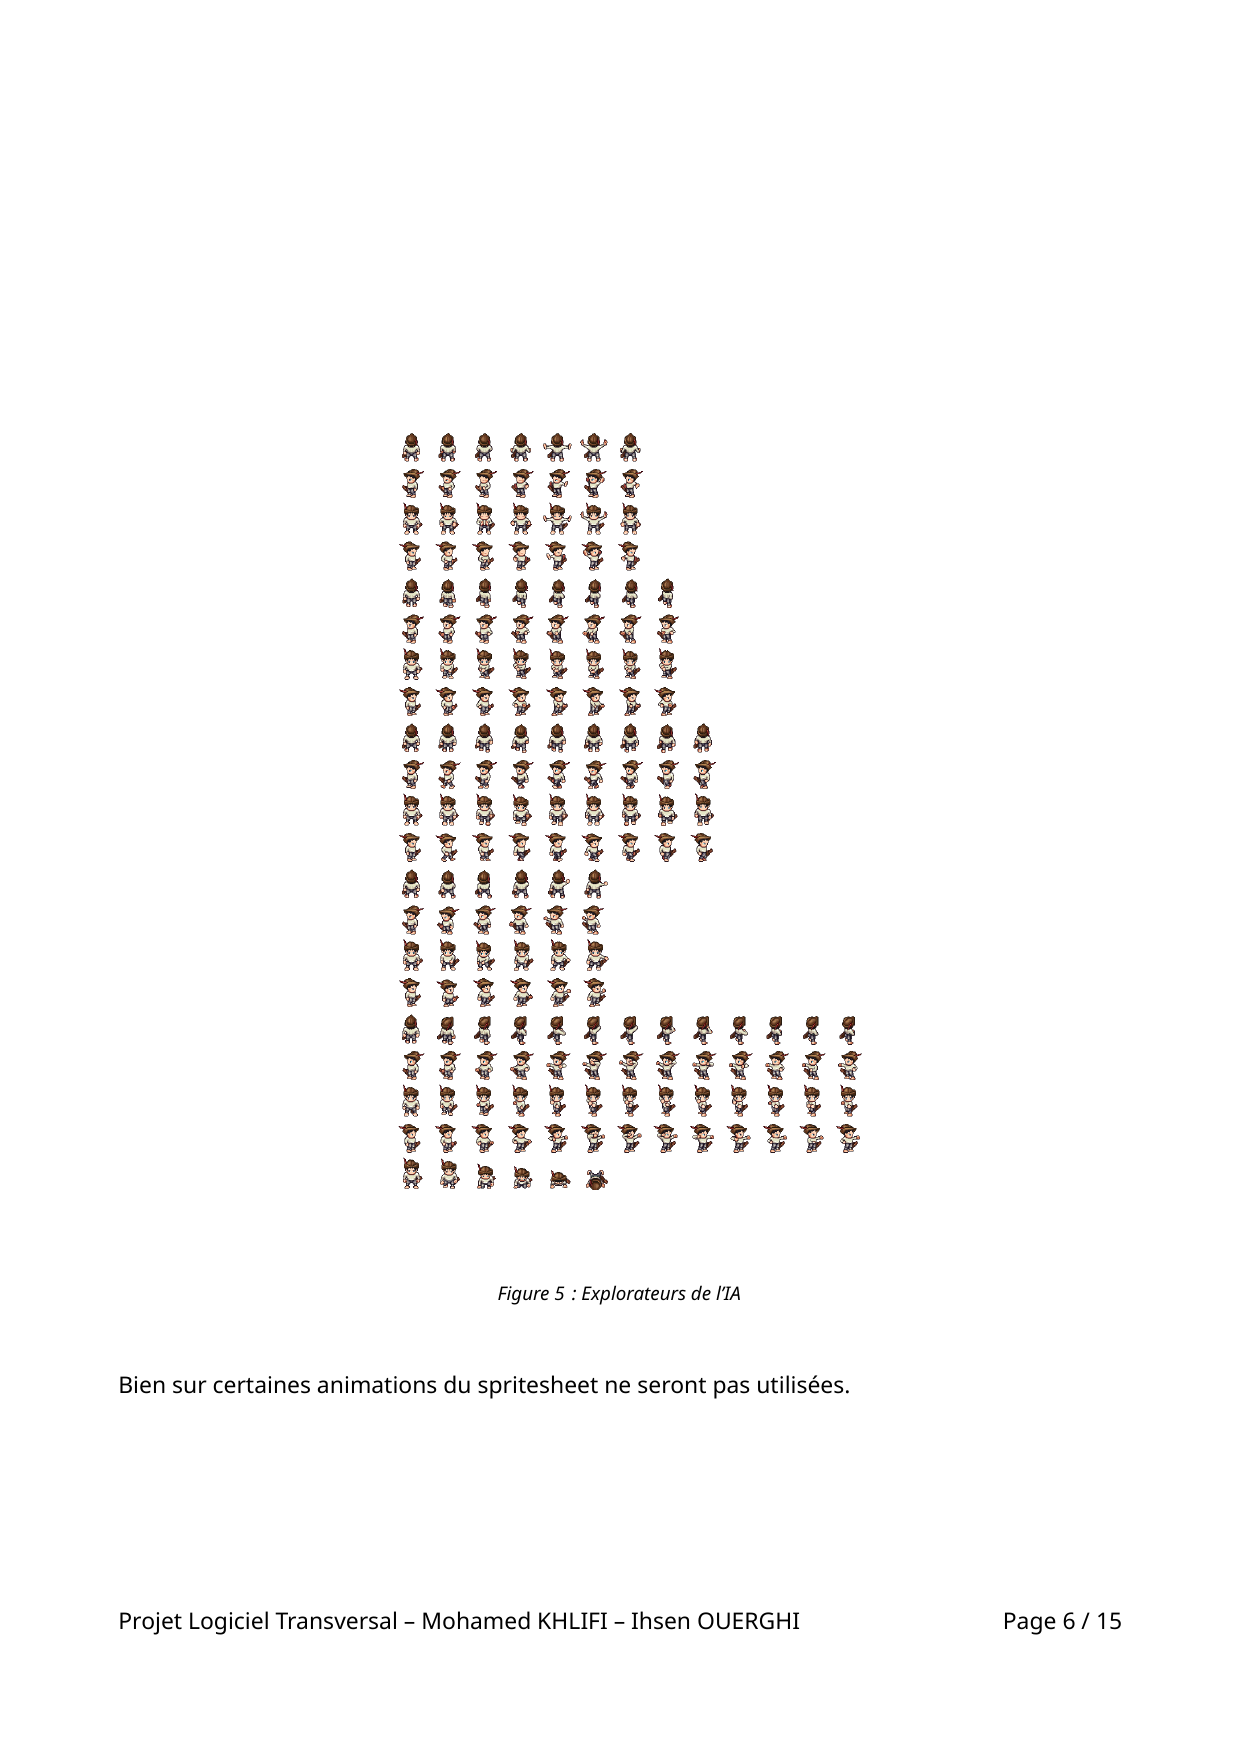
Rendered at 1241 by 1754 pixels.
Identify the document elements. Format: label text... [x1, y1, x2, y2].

text Bien sur certaines animations du spritesheet ne seront pas utilisées. [118, 1369, 1122, 1400]
picture [393, 426, 867, 1190]
text Figure 5 : Explorateurs de l’IA [118, 1280, 1122, 1306]
